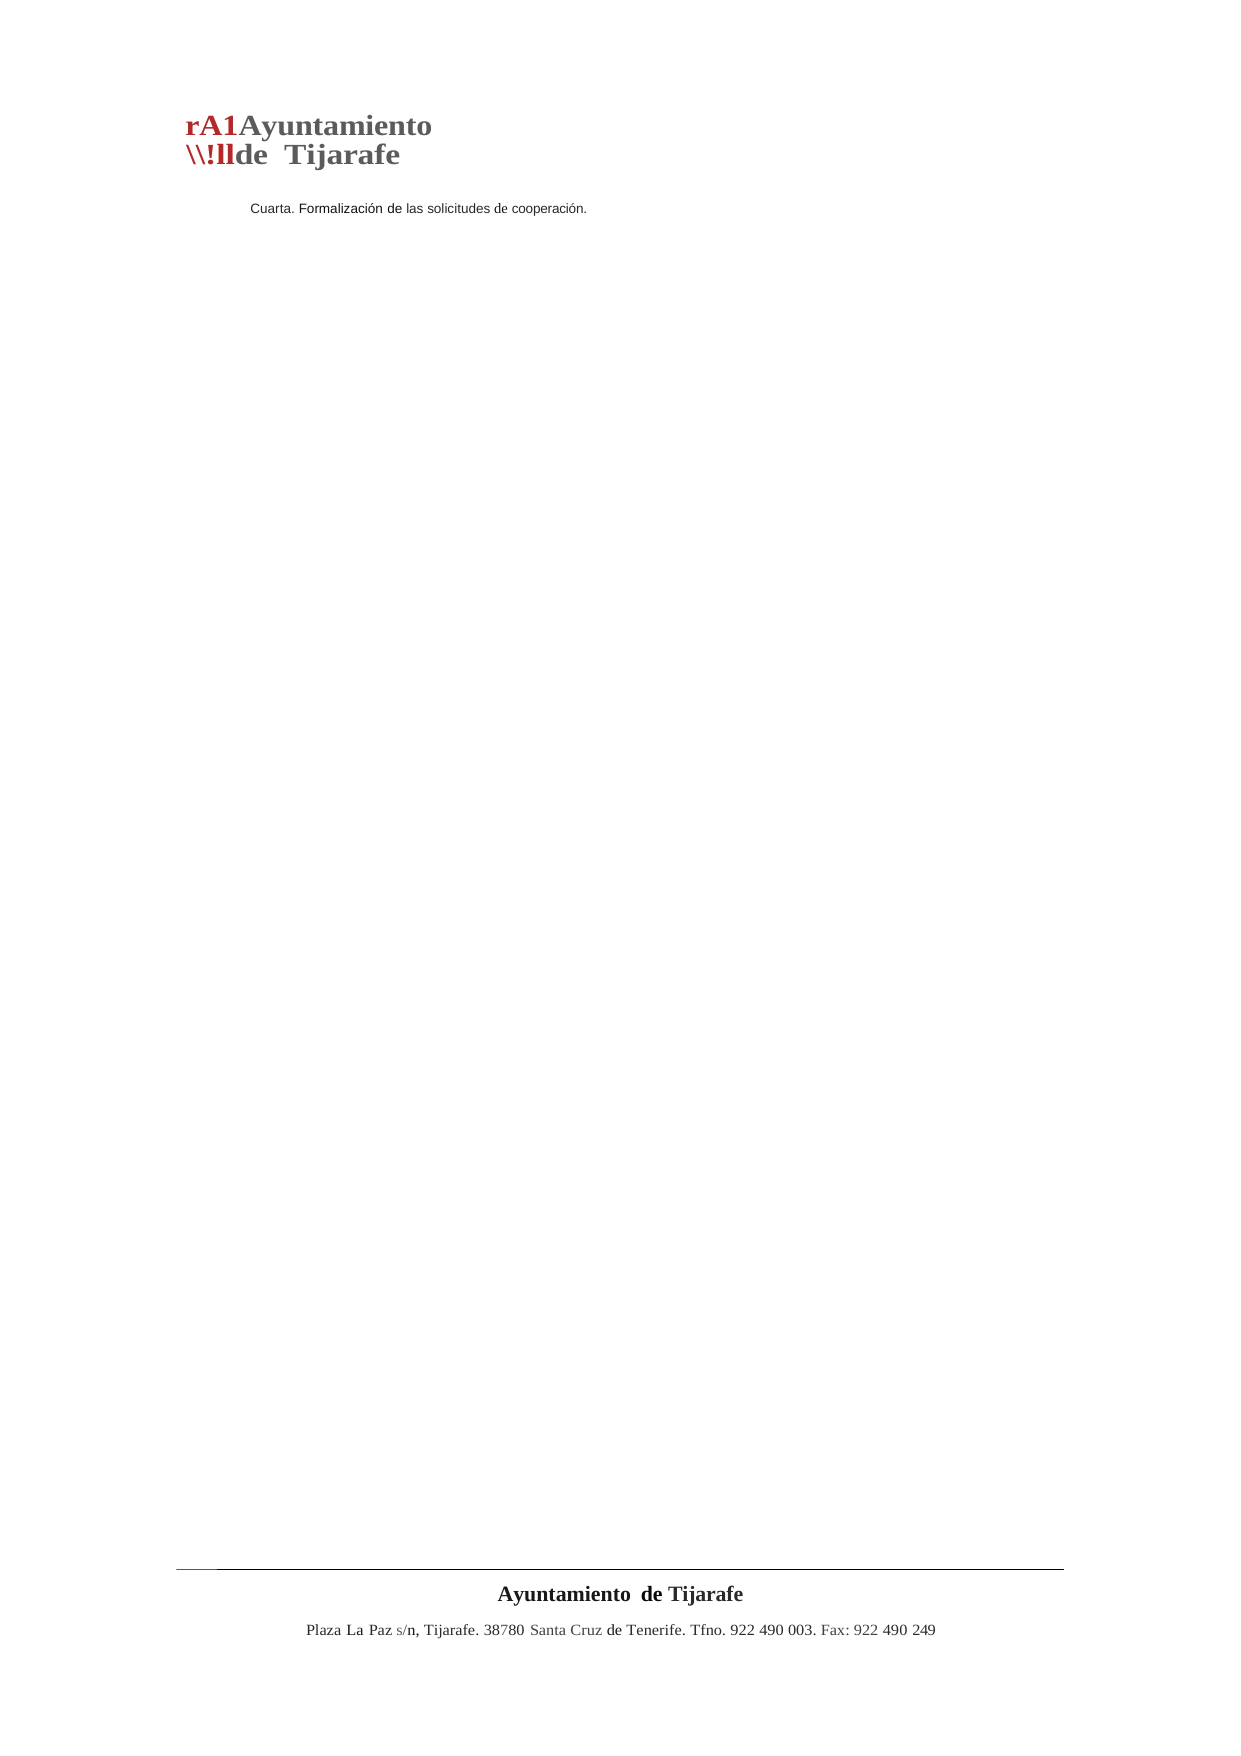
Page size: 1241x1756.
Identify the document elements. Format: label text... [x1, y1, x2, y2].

text Cuarta. Formalización de las solicitudes de cooperación. [250, 200, 1197, 217]
